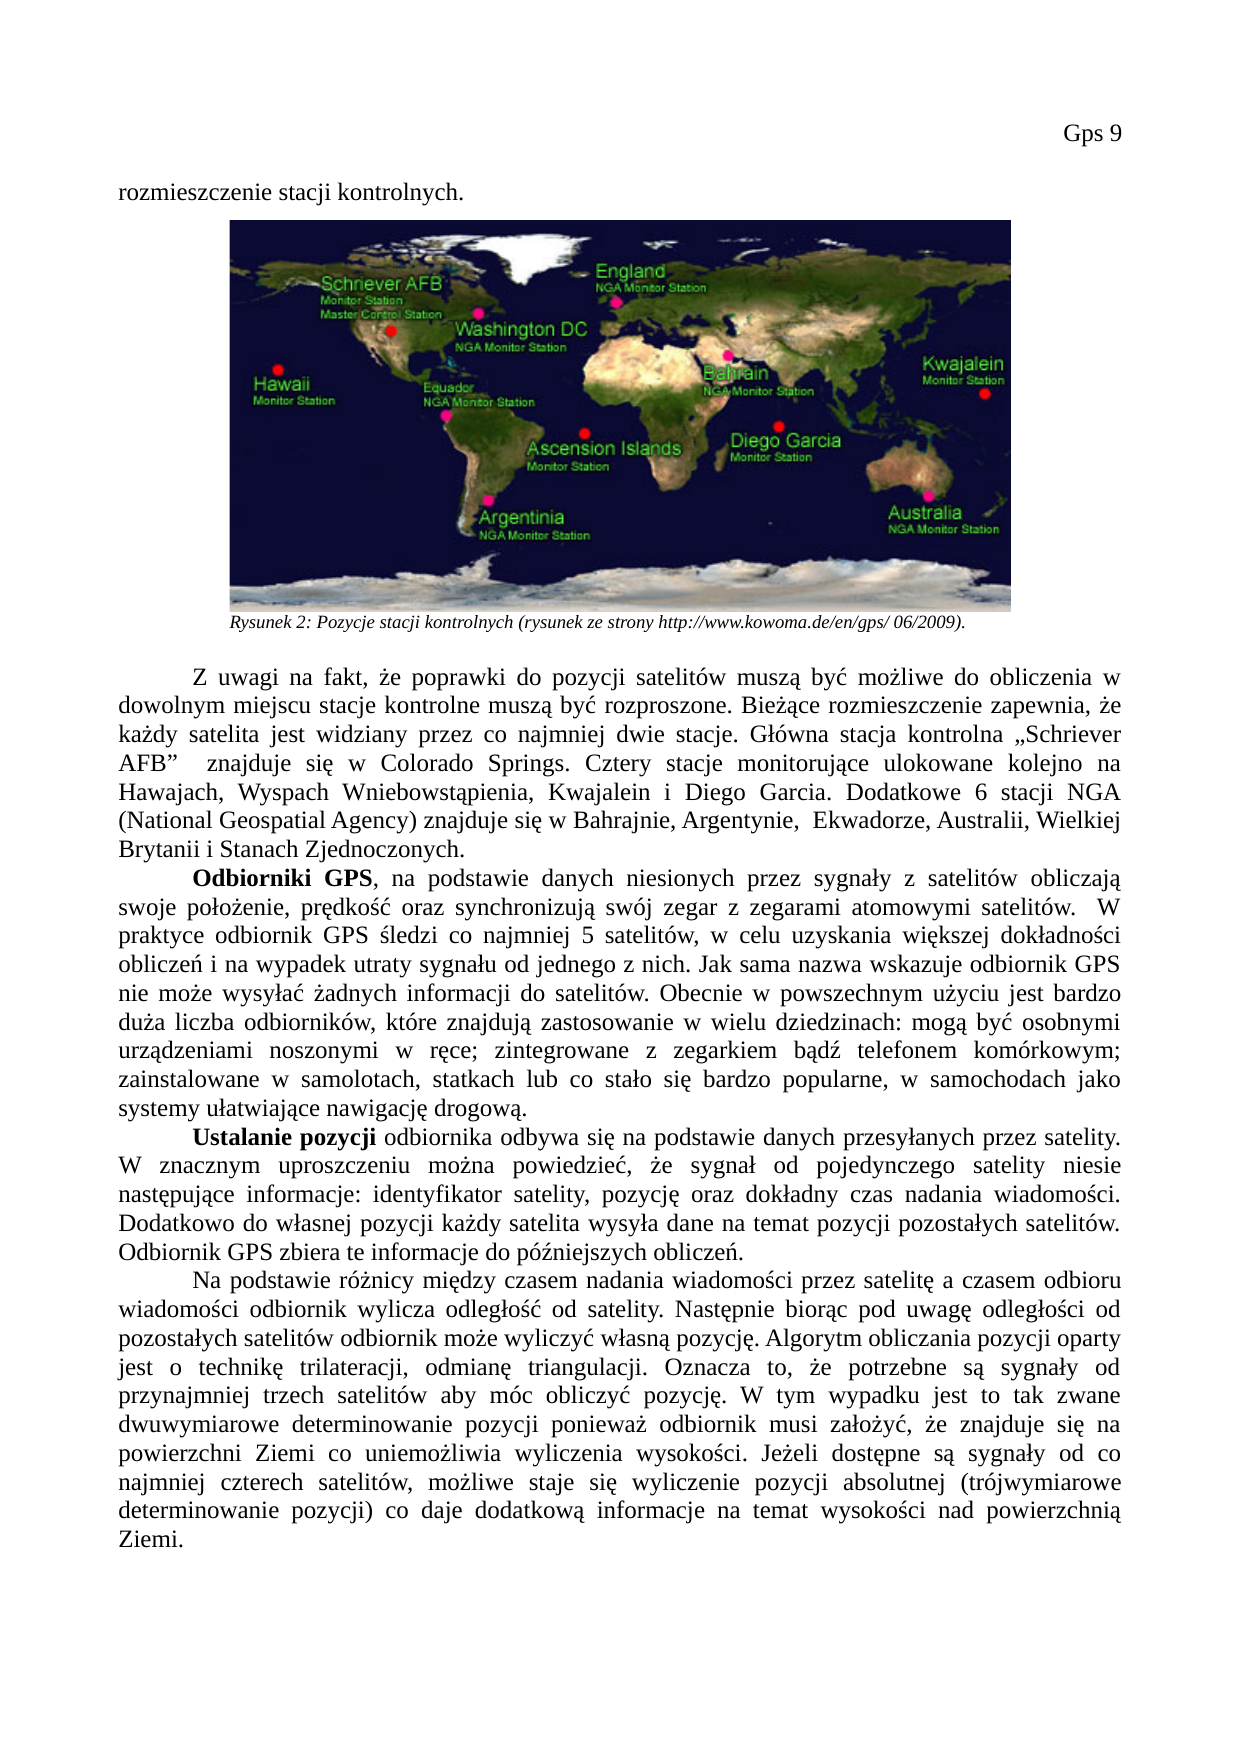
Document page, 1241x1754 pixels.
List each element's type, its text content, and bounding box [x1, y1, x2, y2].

text rozmieszczenie stacji kontrolnych. [118, 177, 1122, 206]
text Odbiorniki GPS, na podstawie danych niesionych przez sygnały z satelitów obliczają swoje położenie, prędkość oraz synchronizują swój zegar z zegarami atomowymi satelitów. W praktyce odbiornik GPS śledzi co najmniej 5 satelitów, w celu uzyskania większej dokładności obliczeń i na wypadek utraty sygnału od jednego z nich. Jak sama nazwa wskazuje odbiornik GPS nie może wysyłać żadnych informacji do satelitów. Obecnie w powszechnym użyciu jest bardzo duża liczba odbiorników, które znajdują zastosowanie w wielu dziedzinach: mogą być osobnymi urządzeniami noszonymi w ręce; zintegrowane z zegarkiem bądź telefonem komórkowym; zainstalowane w samolotach, statkach lub co stało się bardzo popularne, w samochodach jako systemy ułatwiające nawigację drogową. [118, 863, 1122, 1122]
text Rysunek 2: Pozycje stacji kontrolnych (rysunek ze strony http://www.kowoma.de/en/gps/ 06/2009). [229, 612, 1011, 633]
text Z uwagi na fakt, że poprawki do pozycji satelitów muszą być możliwe do obliczenia w dowolnym miejscu stacje kontrolne muszą być rozproszone. Bieżące rozmieszczenie zapewnia, że każdy satelita jest widziany przez co najmniej dwie stacje. Główna stacja kontrolna „Schriever AFB” znajduje się w Colorado Springs. Cztery stacje monitorujące ulokowane kolejno na Hawajach, Wyspach Wniebowstąpienia, Kwajalein i Diego Garcia. Dodatkowe 6 stacji NGA (National Geospatial Agency) znajduje się w Bahrajnie, Argentynie, Ekwadorze, Australii, Wielkiej Brytanii i Stanach Zjednoczonych. [118, 662, 1122, 863]
text Na podstawie różnicy między czasem nadania wiadomości przez satelitę a czasem odbioru wiadomości odbiornik wylicza odległość od satelity. Następnie biorąc pod uwagę odległości od pozostałych satelitów odbiornik może wyliczyć własną pozycję. Algorytm obliczania pozycji oparty jest o technikę trilateracji, odmianę triangulacji. Oznacza to, że potrzebne są sygnały od przynajmniej trzech satelitów aby móc obliczyć pozycję. W tym wypadku jest to tak zwane dwuwymiarowe determinowanie pozycji ponieważ odbiornik musi założyć, że znajduje się na powierzchni Ziemi co uniemożliwia wyliczenia wysokości. Jeżeli dostępne są sygnały od co najmniej czterech satelitów, możliwe staje się wyliczenie pozycji absolutnej (trójwymiarowe determinowanie pozycji) co daje dodatkową informacje na temat wysokości nad powierzchnią Ziemi. [118, 1266, 1122, 1553]
picture [229, 220, 1011, 612]
text Ustalanie pozycji odbiornika odbywa się na podstawie danych przesyłanych przez satelity. W znacznym uproszczeniu można powiedzieć, że sygnał od pojedynczego satelity niesie następujące informacje: identyfikator satelity, pozycję oraz dokładny czas nadania wiadomości. Dodatkowo do własnej pozycji każdy satelita wysyła dane na temat pozycji pozostałych satelitów. Odbiornik GPS zbiera te informacje do późniejszych obliczeń. [118, 1122, 1122, 1266]
